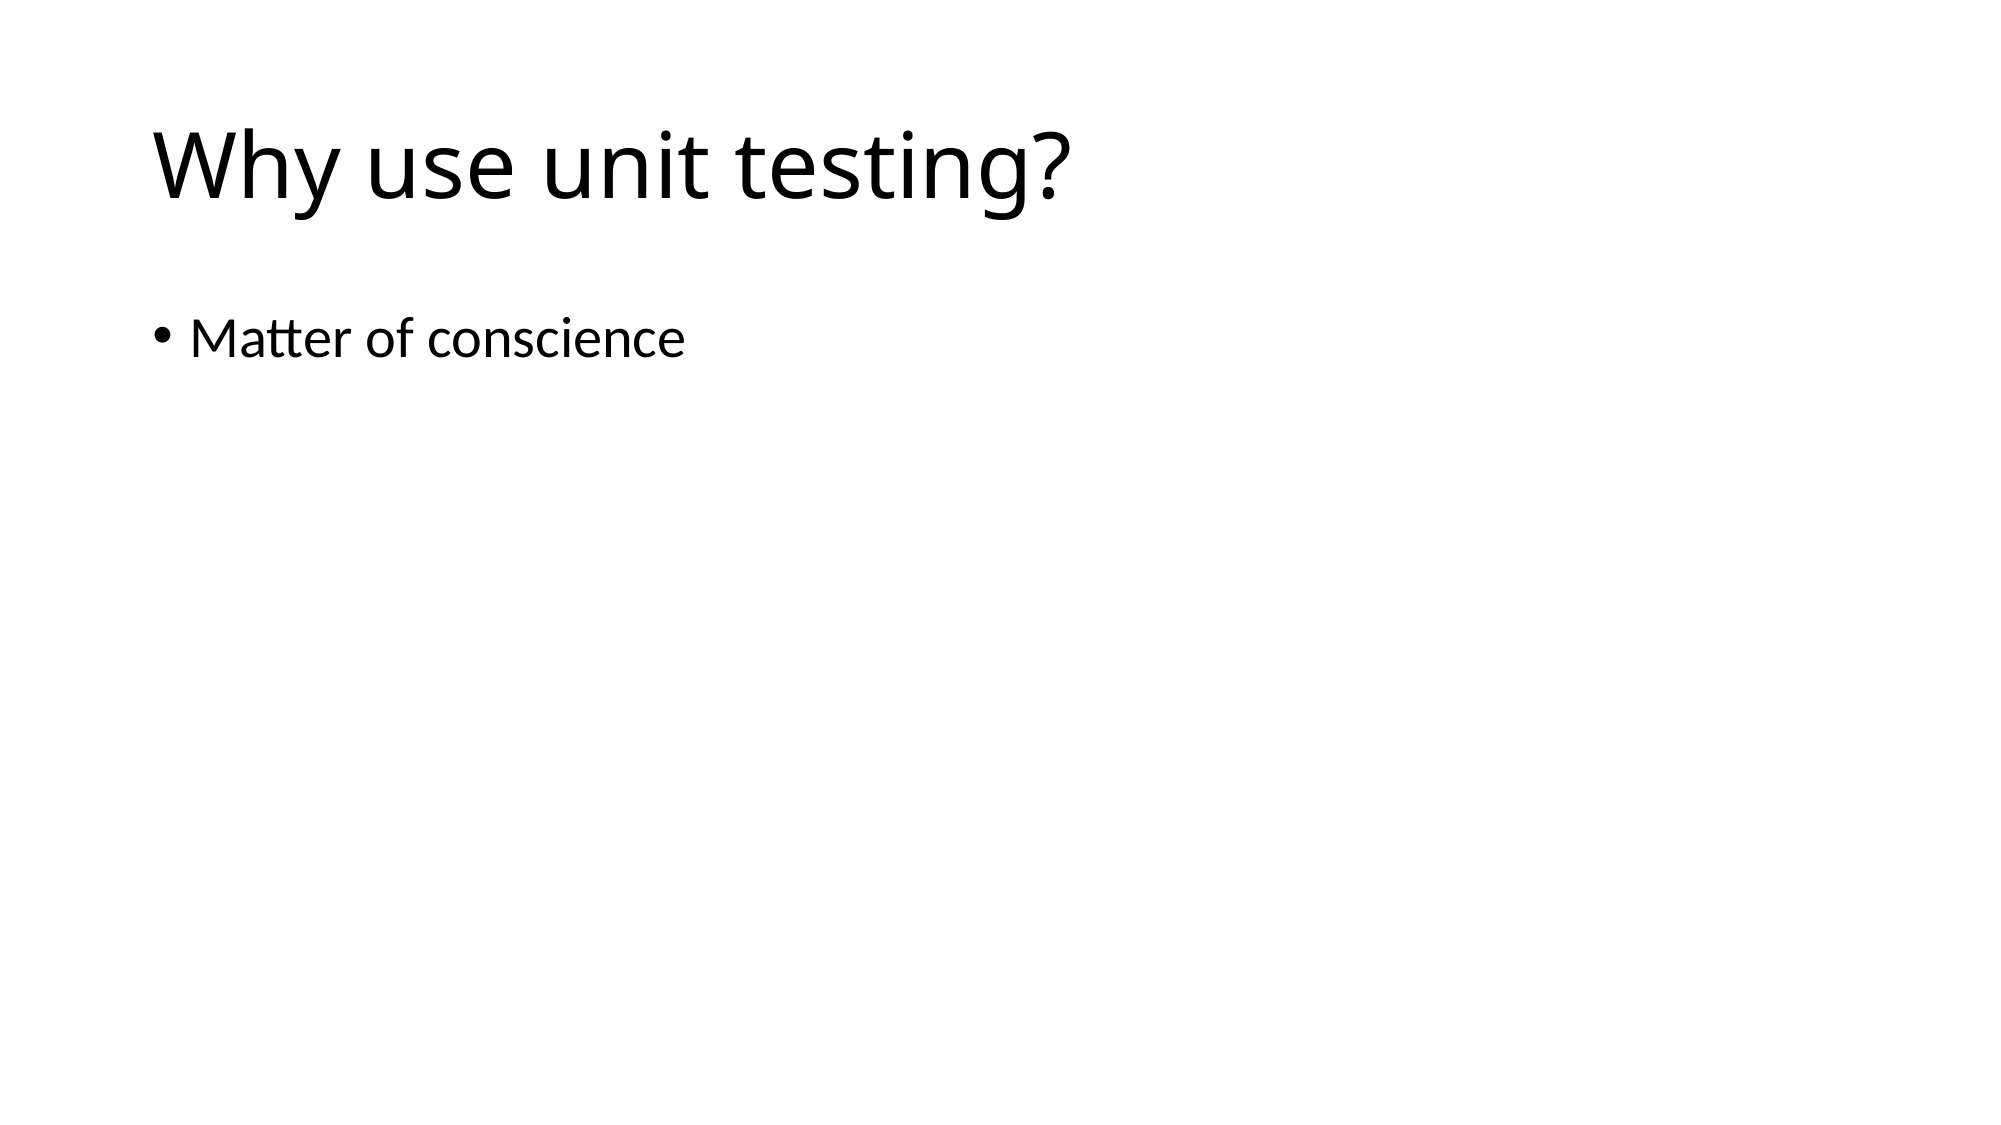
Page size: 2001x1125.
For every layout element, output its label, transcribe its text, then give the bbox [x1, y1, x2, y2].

list Matter of conscience [137, 299, 1863, 1014]
title Why use unit testing? [137, 59, 1863, 278]
